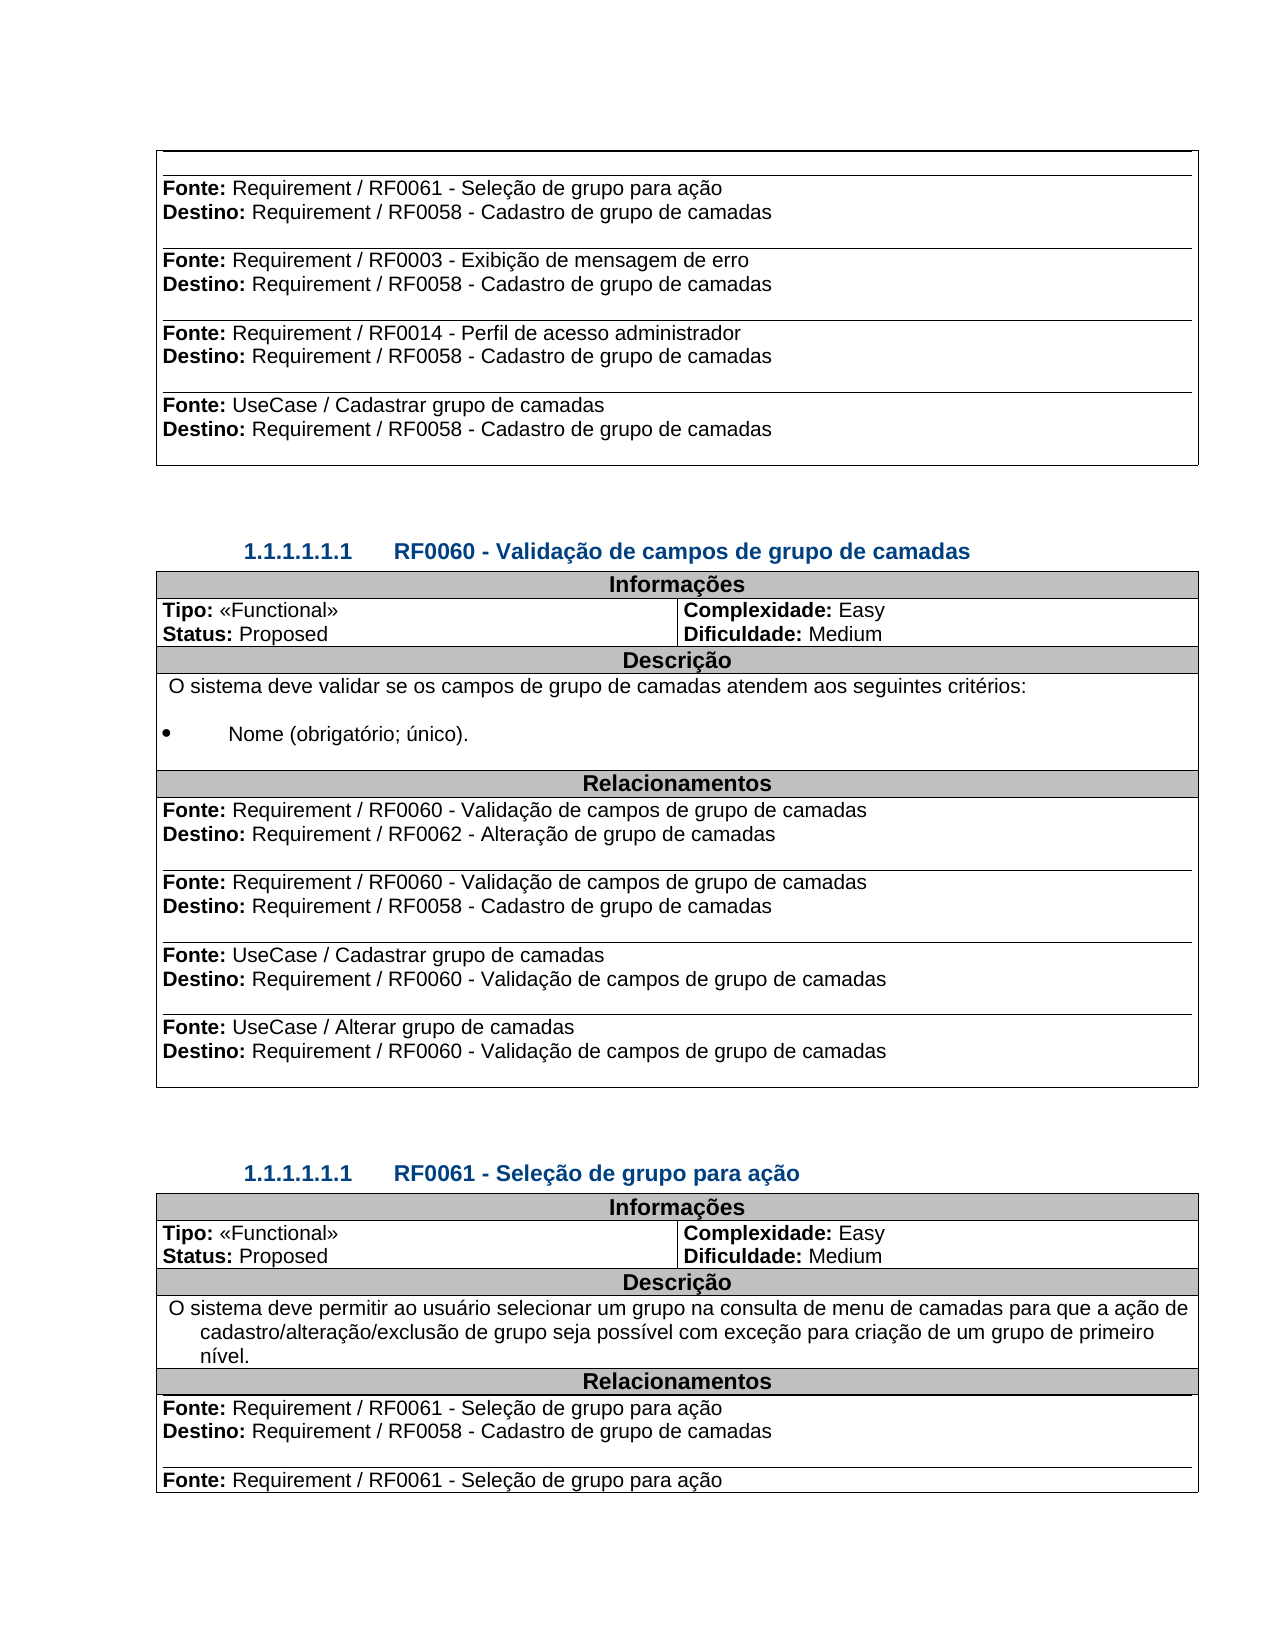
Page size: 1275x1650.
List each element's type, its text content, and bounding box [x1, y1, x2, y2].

table_cell Fonte: Requirement / RF0003 - Exibição de mensagem de erro Destino: Requirement / RF0058 - Cadastro de grupo de camadas [163, 249, 1192, 320]
table_cell Fonte: Requirement / RF0014 - Perfil de acesso administrador Destino: Requirement / RF0058 - Cadastro de grupo de camadas [163, 321, 1192, 392]
table_cell [1192, 1395, 1198, 1492]
table_cell Fonte: Requirement / RF0061 - Seleção de grupo para ação [163, 1468, 1192, 1492]
table_header Informações [157, 1194, 1198, 1220]
table_cell Fonte: Requirement / RF0060 - Validação de campos de grupo de camadas Destino: Requirement / RF0058 - Cadastro de grupo de camadas [163, 871, 1192, 942]
table_cell Tipo: «Functional» Status: Proposed [157, 1221, 677, 1268]
table_cell [157, 798, 1198, 1087]
table_cell Fonte: UseCase / Cadastrar grupo de camadas Destino: Requirement / RF0060 - Validação de campos de grupo de camadas [163, 943, 1192, 1014]
table_cell O sistema deve permitir ao usuário selecionar um grupo na consulta de menu de camadas para que a ação de cadastro/alteração/exclusão de grupo seja possível com exceção para criação de um grupo de primeiro nível. [157, 1296, 1198, 1367]
table_cell Descrição [157, 1269, 1198, 1295]
table_cell Relacionamentos [157, 771, 1198, 797]
table_cell Fonte: Requirement / RF0061 - Seleção de grupo para ação Destino: Requirement / RF0058 - Cadastro de grupo de camadas [163, 176, 1192, 247]
table_header Fonte: Requirement / RF0060 - Validação de campos de grupo de camadas Destino: Requirement / RF0062 - Alteração de grupo de camadas [163, 798, 1192, 869]
table_cell Complexidade: Easy Dificuldade: Medium [678, 599, 1198, 646]
subtitle RF0060 - Validação de campos de grupo de camadas [244, 538, 1125, 564]
table_cell O sistema deve validar se os campos de grupo de camadas atendem aos seguintes critérios: Nome (obrigatório; único). [157, 674, 1198, 770]
table_cell Tipo: «Functional» Status: Proposed [157, 599, 677, 646]
table_cell [157, 1395, 163, 1492]
table_header [163, 152, 1192, 175]
subtitle RF0061 - Seleção de grupo para ação [244, 1160, 1125, 1187]
table_cell Fonte: UseCase / Cadastrar grupo de camadas Destino: Requirement / RF0058 - Cadastro de grupo de camadas [163, 393, 1192, 464]
table_cell Descrição [157, 647, 1198, 673]
table_cell [157, 151, 1198, 465]
table_header Fonte: Requirement / RF0061 - Seleção de grupo para ação Destino: Requirement / RF0058 - Cadastro de grupo de camadas [163, 1396, 1192, 1467]
table_cell Relacionamentos [157, 1369, 1198, 1394]
table_header Informações [157, 572, 1198, 598]
table_cell Fonte: UseCase / Alterar grupo de camadas Destino: Requirement / RF0060 - Validação de campos de grupo de camadas [163, 1015, 1192, 1087]
table_cell Complexidade: Easy Dificuldade: Medium [678, 1221, 1198, 1268]
